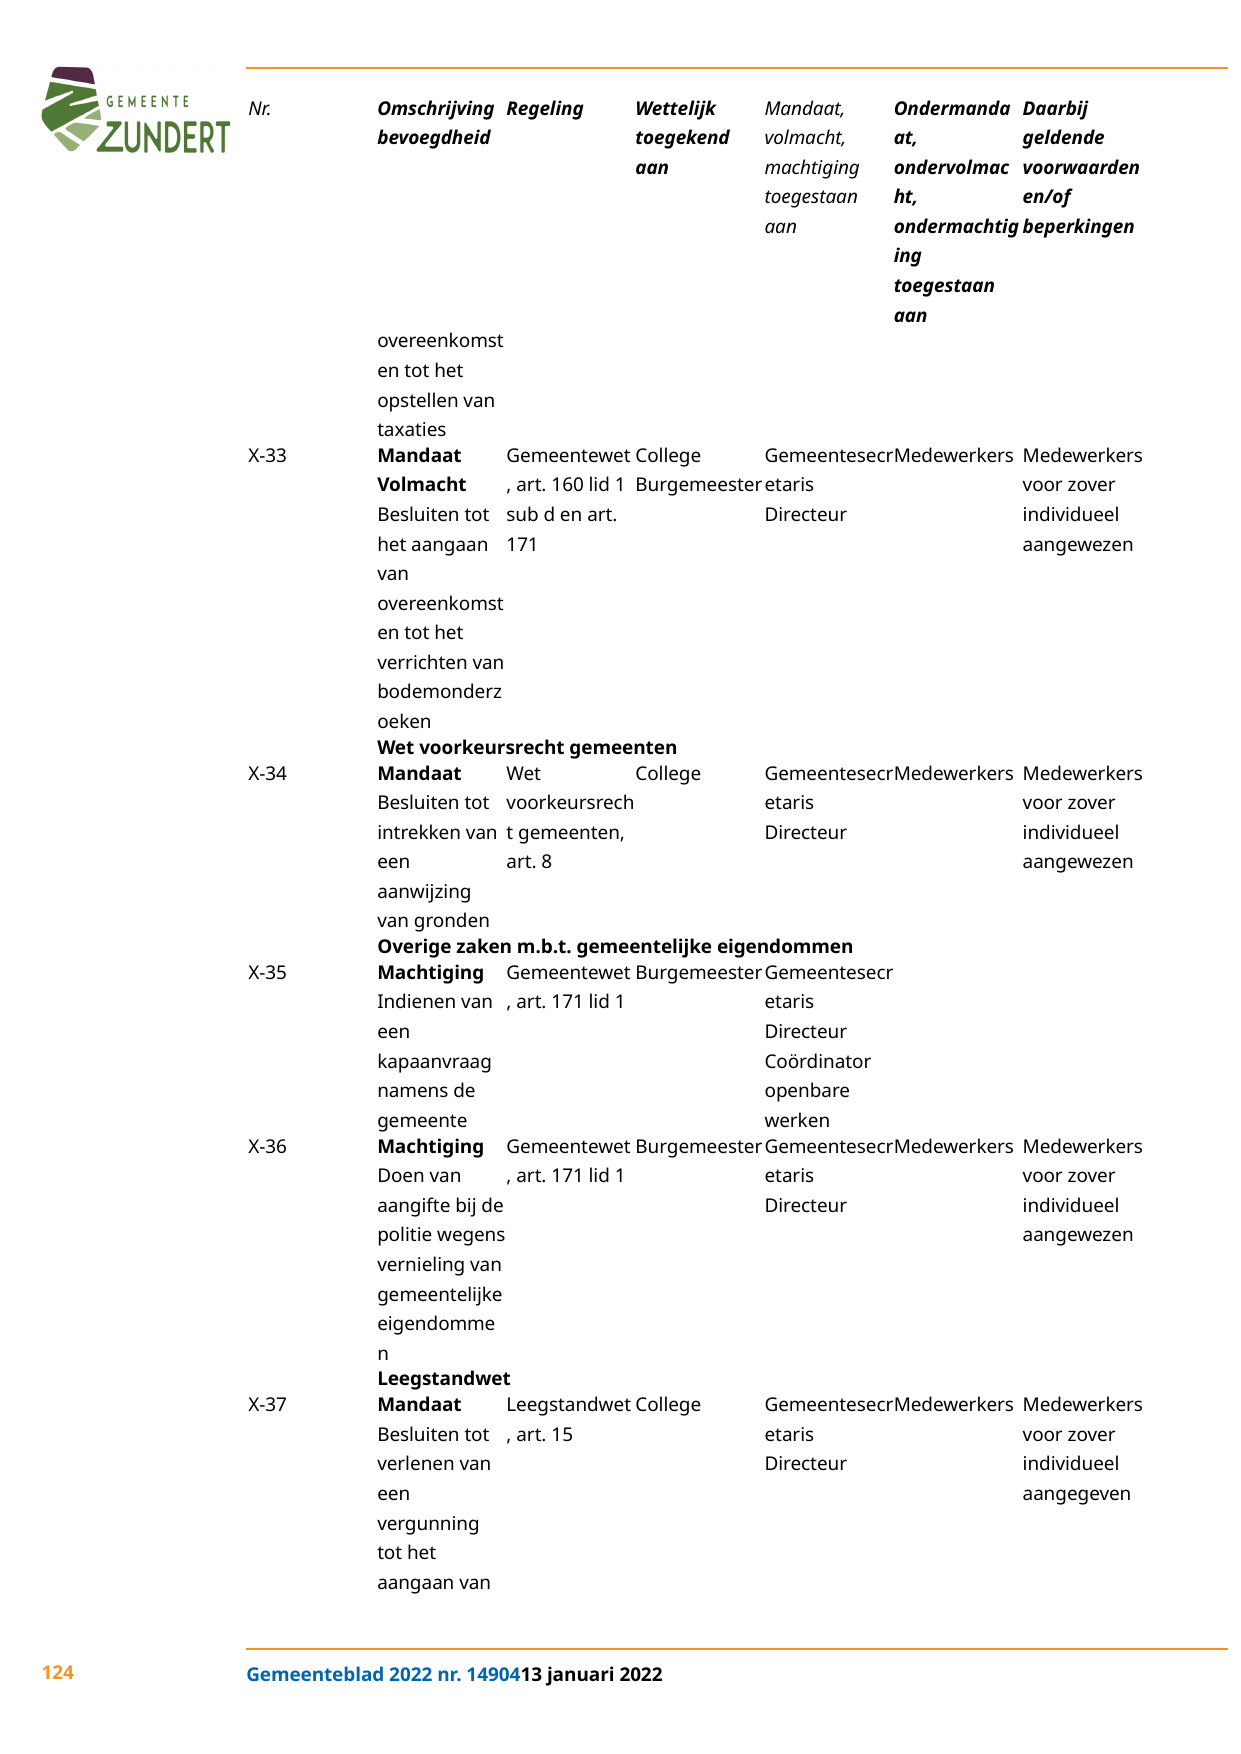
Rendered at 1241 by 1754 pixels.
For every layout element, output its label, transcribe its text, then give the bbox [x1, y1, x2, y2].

table_cell overeenkomsten tot het opstellen van taxaties [377, 328, 506, 442]
table_cell Leegstandwet, art. 15 [506, 1391, 635, 1594]
table_header Omschrijving bevoegdheid [377, 95, 506, 328]
table_cell X-33 [248, 442, 377, 734]
table_cell Gemeentesecretaris Directeur [764, 1391, 893, 1594]
table_cell Machtiging Doen van aangifte bij de politie wegens vernieling van gemeentelijke eigendommen [377, 1133, 506, 1366]
table_cell X-35 [248, 959, 377, 1133]
table_cell Mandaat Besluiten tot intrekken van een aanwijzing van gronden [377, 760, 506, 933]
table_cell Medewerkers [894, 1391, 1022, 1594]
picture [41, 47, 231, 172]
table_header Regeling [506, 95, 635, 328]
table_cell [1023, 328, 1152, 442]
table_cell [248, 328, 377, 442]
table_cell Mandaat Volmacht Besluiten tot het aangaan van overeenkomsten tot het verrichten van bodemonderzoeken [377, 442, 506, 734]
table_cell Leegstandwet [377, 1366, 1152, 1391]
table_cell [764, 328, 893, 442]
table_cell Wet voorkeursrecht gemeenten, art. 8 [506, 760, 635, 933]
table_cell Gemeentesecretaris Directeur [764, 442, 893, 734]
table_cell X-37 [248, 1391, 377, 1594]
table_header Wettelijk toegekend aan [635, 95, 764, 328]
table_cell [506, 328, 635, 442]
table_cell [248, 1366, 377, 1391]
table_cell [635, 328, 764, 442]
table_cell Overige zaken m.b.t. gemeentelijke eigendommen [377, 934, 1152, 959]
table_cell Medewerkers [894, 442, 1022, 734]
table_cell Medewerkers voor zover individueel aangewezen [1023, 760, 1152, 933]
table_cell [1023, 959, 1152, 1133]
table_cell Gemeentesecretaris Directeur Coördinator openbare werken [764, 959, 893, 1133]
table_header Daarbij geldende voorwaarden en/of beperkingen [1023, 95, 1152, 328]
table_cell Burgemeester [635, 1133, 764, 1366]
table_cell College Burgemeester [635, 442, 764, 734]
table_cell Medewerkers voor zover individueel aangewezen [1023, 1133, 1152, 1366]
table_header Mandaat, volmacht, machtiging toegestaan aan [764, 95, 893, 328]
table_cell Burgemeester [635, 959, 764, 1133]
table_cell Wet voorkeursrecht gemeenten [377, 734, 1152, 760]
table_cell Gemeentewet, art. 171 lid 1 [506, 1133, 635, 1366]
table_cell Machtiging Indienen van een kapaanvraag namens de gemeente [377, 959, 506, 1133]
table_cell [894, 959, 1022, 1133]
table_cell Medewerkers [894, 760, 1022, 933]
table_cell Medewerkers voor zover individueel aangewezen [1023, 442, 1152, 734]
table_cell X-36 [248, 1133, 377, 1366]
table_cell College [635, 1391, 764, 1594]
table_cell Medewerkers voor zover individueel aangegeven [1023, 1391, 1152, 1594]
table_header Nr. [248, 95, 377, 328]
table_cell [248, 934, 377, 959]
table_cell X-34 [248, 760, 377, 933]
table_cell Gemeentesecretaris Directeur [764, 1133, 893, 1366]
table_cell Gemeentewet, art. 171 lid 1 [506, 959, 635, 1133]
table_cell [248, 734, 377, 760]
table_cell College [635, 760, 764, 933]
table_cell Mandaat Besluiten tot verlenen van een vergunning tot het aangaan van [377, 1391, 506, 1594]
table_header Ondermandaat, ondervolmacht, ondermachtiging toegestaan aan [894, 95, 1022, 328]
table_cell Gemeentewet, art. 160 lid 1 sub d en art. 171 [506, 442, 635, 734]
table_cell Gemeentesecretaris Directeur [764, 760, 893, 933]
table_cell [894, 328, 1022, 442]
table_cell Medewerkers [894, 1133, 1022, 1366]
